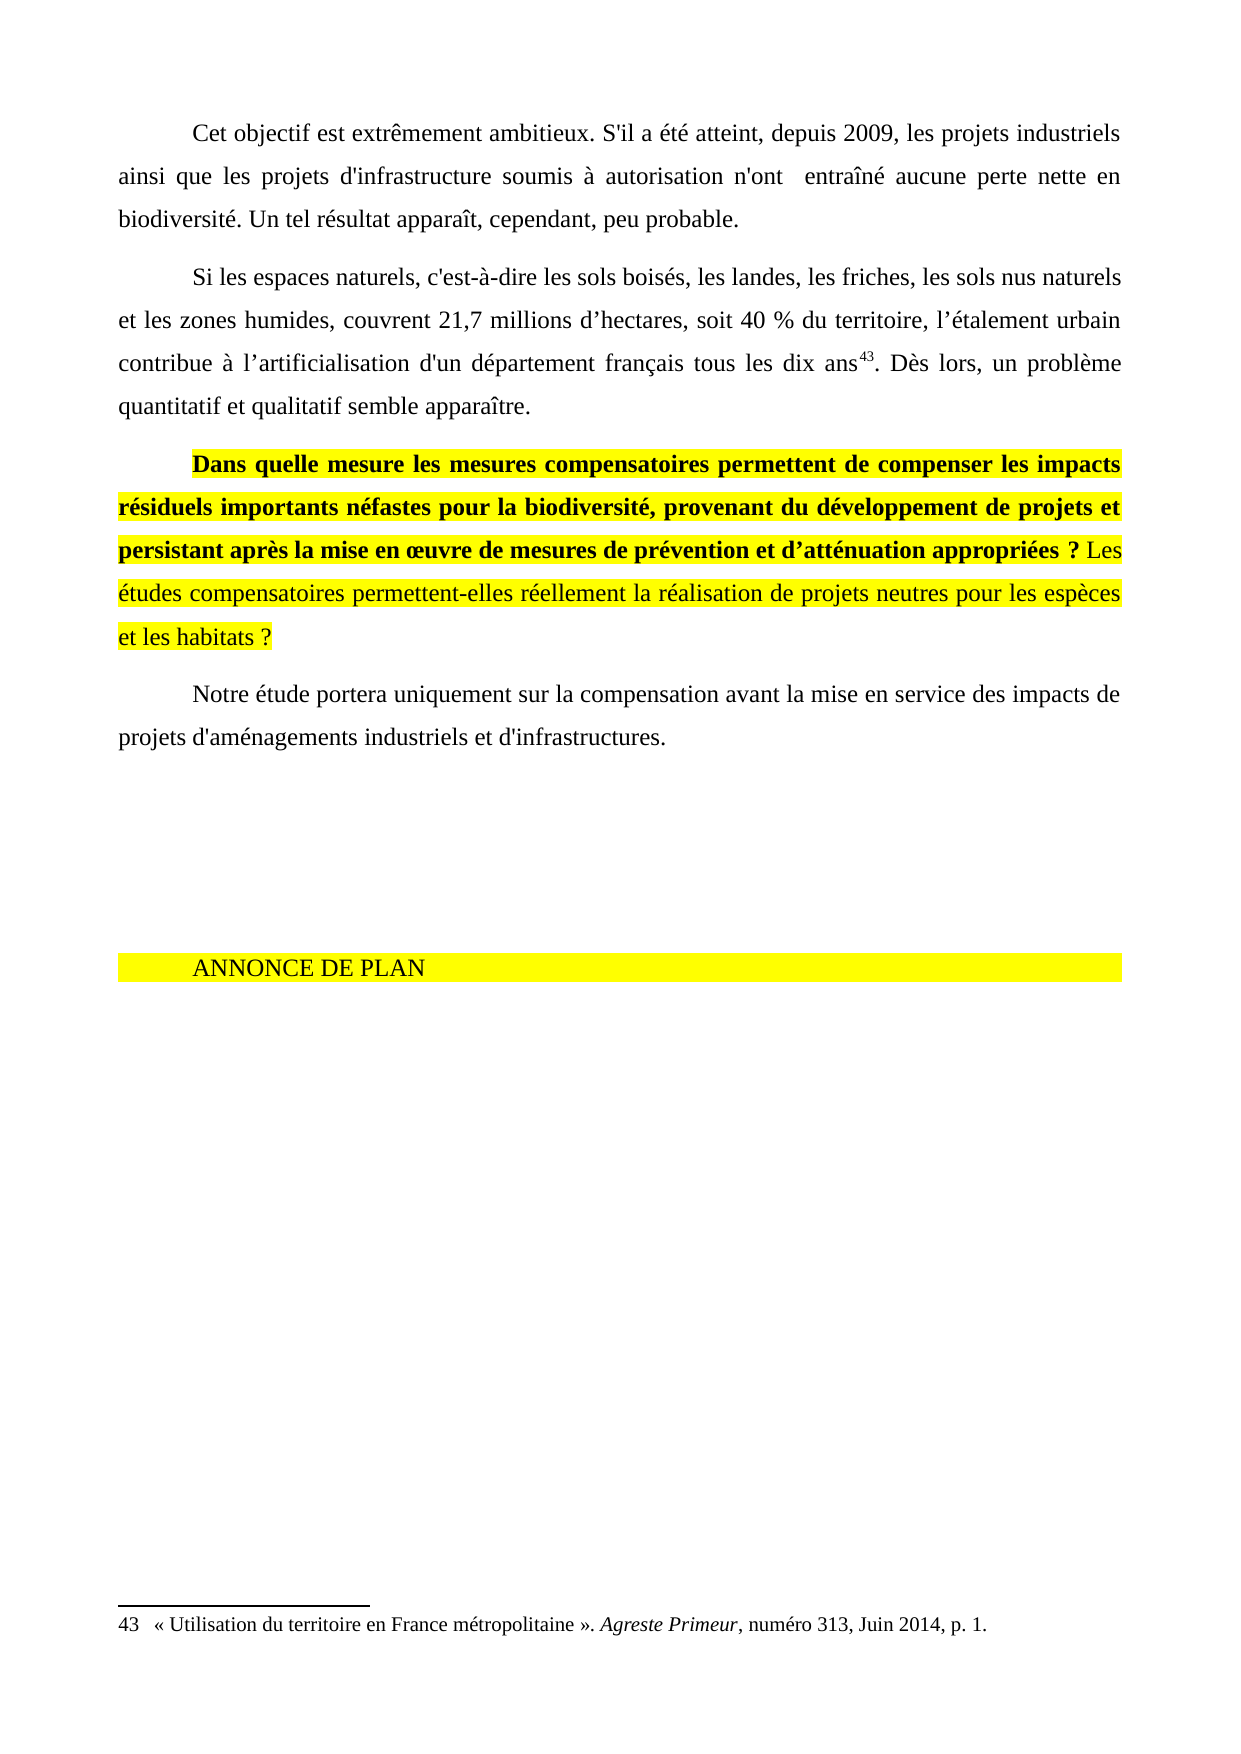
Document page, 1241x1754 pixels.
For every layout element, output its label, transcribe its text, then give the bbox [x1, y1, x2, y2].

text « Utilisation du territoire en France métropolitaine ». Agreste Primeur, numéro 313, Juin 2014, p. 1. [118, 1612, 1122, 1636]
text Notre étude portera uniquement sur la compensation avant la mise en service des impacts de projets d'aménagements industriels et d'infrastructures. [118, 679, 1122, 751]
text ANNONCE DE PLAN [118, 953, 1122, 982]
text Dans quelle mesure les mesures compensatoires permettent de compenser les impacts résiduels importants néfastes pour la biodiversité, provenant du développement de projets et persistant après la mise en œuvre de mesures de prévention et d’atténuation appropriées ? Les études compensatoires permettent-elles réellement la réalisation de projets neutres pour les espèces et les habitats ? [118, 449, 1122, 650]
text Cet objectif est extrêmement ambitieux. S'il a été atteint, depuis 2009, les projets industriels ainsi que les projets d'infrastructure soumis à autorisation n'ont entraîné aucune perte nette en biodiversité. Un tel résultat apparaît, cependant, peu probable. [118, 118, 1122, 233]
text Si les espaces naturels, c'est-à-dire les sols boisés, les landes, les friches, les sols nus naturels et les zones humides, couvrent 21,7 millions d’hectares, soit 40 % du territoire, l’étalement urbain contribue à l’artificialisation d'un département français tous les dix ans. Dès lors, un problème quantitatif et qualitatif semble apparaître. [118, 262, 1122, 420]
